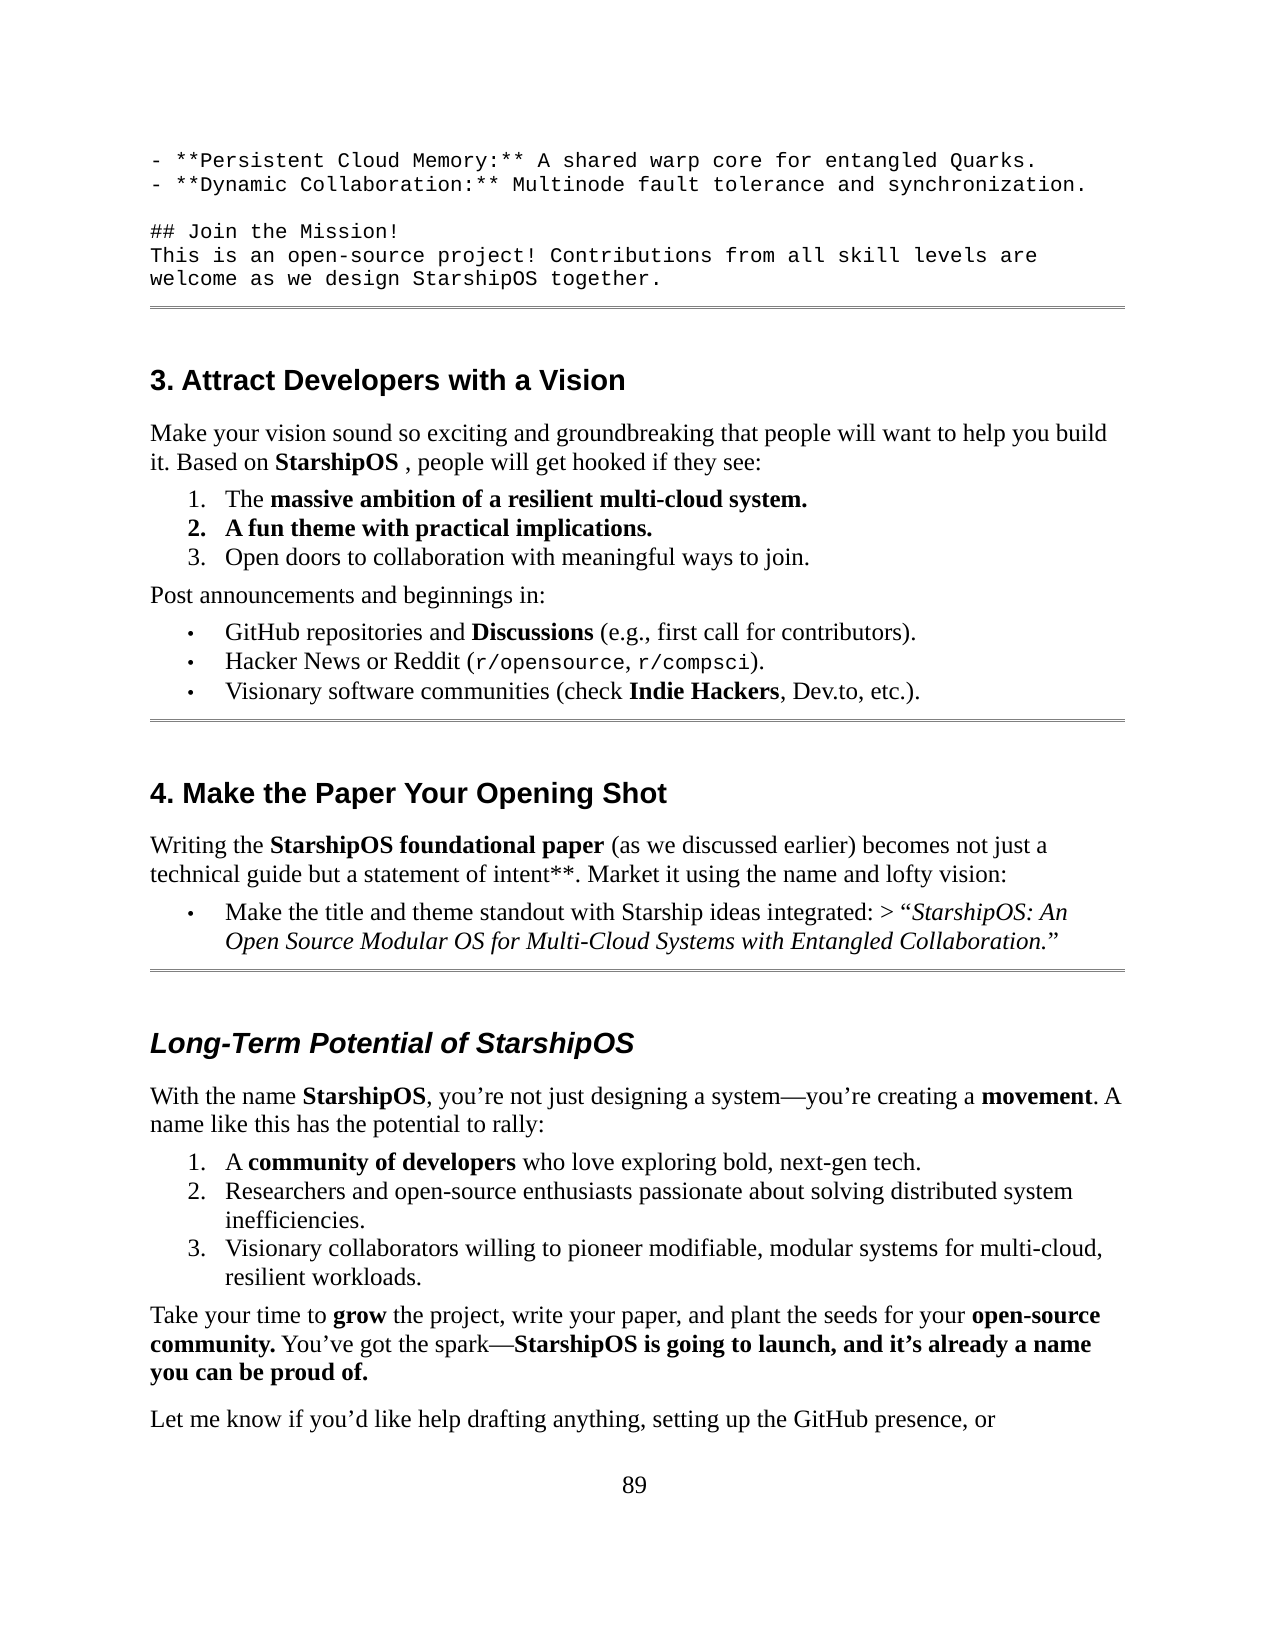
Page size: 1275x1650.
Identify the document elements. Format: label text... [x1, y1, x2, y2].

subtitle 3. Attract Developers with a Vision [150, 363, 1125, 397]
text - **Dynamic Collaboration:** Multinode fault tolerance and synchronization. [150, 174, 1125, 197]
text Writing the StarshipOS foundational paper (as we discussed earlier) becomes not just a technical guide but a statement of intent**. Market it using the name and lofty vision: [150, 831, 1125, 888]
list Visionary collaborators willing to pioneer modifiable, modular systems for multi-cloud, resilient workloads. [187, 1233, 1125, 1291]
text With the name StarshipOS, you’re not just designing a system—you’re creating a movement. A name like this has the potential to rally: [150, 1081, 1125, 1138]
list The massive ambition of a resilient multi-cloud system. [187, 484, 1125, 513]
subtitle Long-Term Potential of StarshipOS [150, 1026, 1125, 1059]
text ## Join the Mission! [150, 221, 1125, 244]
text Let me know if you’d like help drafting anything, setting up the GitHub presence, or [150, 1404, 1125, 1433]
subtitle 4. Make the Paper Your Opening Shot [150, 776, 1125, 809]
text Post announcements and beginnings in: [150, 580, 1125, 608]
list Open doors to collaboration with meaningful ways to join. [187, 542, 1125, 571]
list A fun theme with practical implications. [187, 513, 1125, 542]
list Make the title and theme standout with Starship ideas integrated: > “StarshipOS: An Open Source Modular OS for Multi-Cloud Systems with Entangled Collaboration.” [187, 897, 1125, 954]
text This is an open-source project! Contributions from all skill levels are welcome as we design StarshipOS together. [150, 244, 1125, 292]
text Make your vision sound so exciting and groundbreaking that people will want to help you build it. Based on StarshipOS , people will get hooked if they see: [150, 418, 1125, 476]
list Researchers and open-source enthusiasts passionate about solving distributed system inefficiencies. [187, 1176, 1125, 1233]
list Visionary software communities (check Indie Hackers, Dev.to, etc.). [187, 676, 1125, 704]
list A community of developers who love exploring bold, next-gen tech. [187, 1147, 1125, 1176]
text Take your time to grow the project, write your paper, and plant the seeds for your open-source community. You’ve got the spark—StarshipOS is going to launch, and it’s already a name you can be proud of. [150, 1300, 1125, 1386]
list Hacker News or Reddit (r/opensource, r/compsci). [187, 646, 1125, 676]
list GitHub repositories and Discussions (e.g., first call for contributors). [187, 617, 1125, 646]
text - **Persistent Cloud Memory:** A shared warp core for entangled Quarks. [150, 150, 1125, 174]
